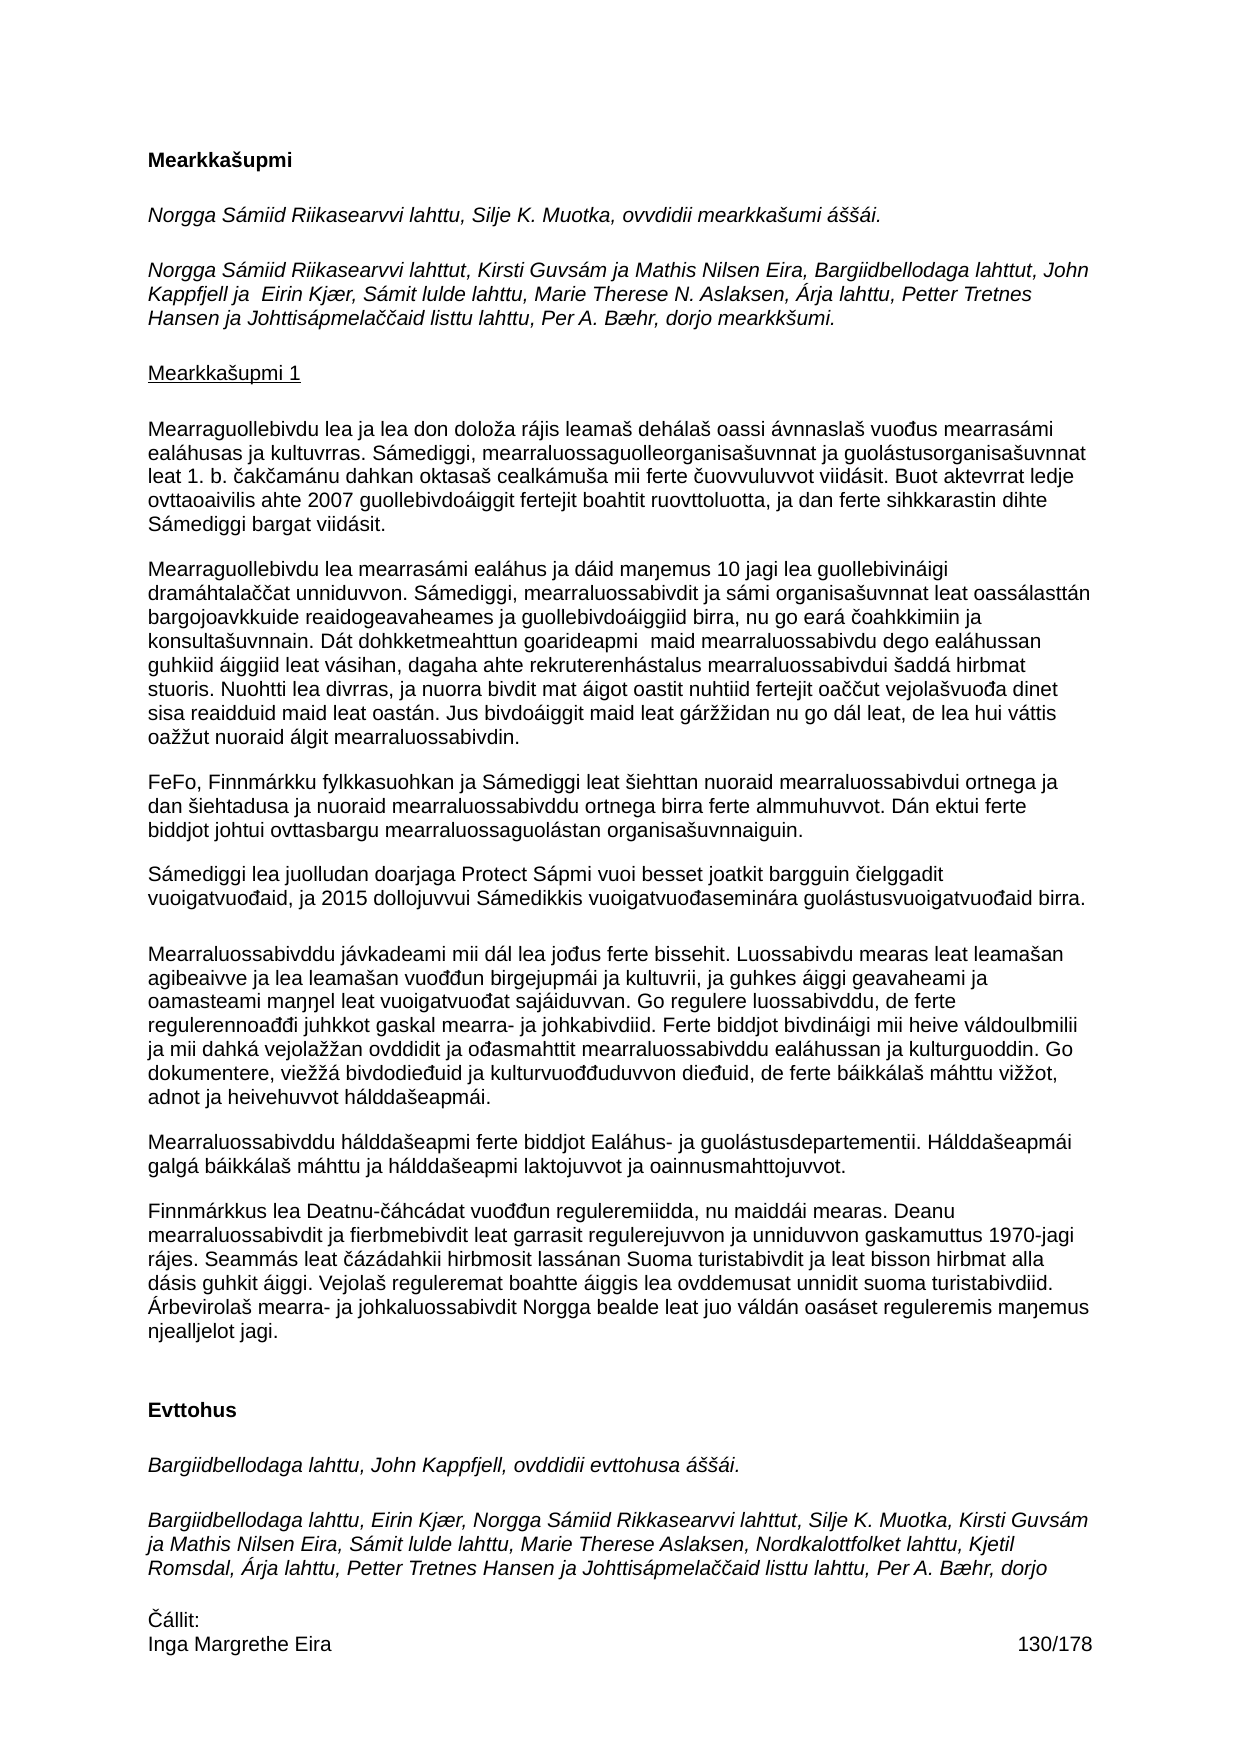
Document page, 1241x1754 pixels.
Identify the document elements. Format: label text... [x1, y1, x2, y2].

table_header Mearkkašupmi Norgga Sámiid Riikasearvvi lahttu, Silje K. Muotka, ovvdidii mearkkašumi áššái. Norgga Sámiid Riikasearvvi lahttut, Kirsti Guvsám ja Mathis Nilsen Eira, Bargiidbellodaga lahttut, John Kappfjell ja Eirin Kjær, Sámit lulde lahttu, Marie Therese N. Aslaksen, Árja lahttu, Petter Tretnes Hansen ja Johttisápmelaččaid listtu lahttu, Per A. Bæhr, dorjo mearkkšumi. Mearkkašupmi 1 Mearraguollebivdu lea ja lea don doloža rájis leamaš dehálaš oassi ávnnaslaš vuođus mearrasámi ealáhusas ja kultuvrras. Sámediggi, mearraluossaguolleorganisašuvnnat ja guolástusorganisašuvnnat leat 1. b. čakčamánu dahkan oktasaš cealkámuša mii ferte čuovvuluvvot viidásit. Buot aktevrrat ledje ovttaoaivilis ahte 2007 guollebivdoáiggit fertejit boahtit ruovttoluotta, ja dan ferte sihkkarastin dihte Sámediggi bargat viidásit. Mearraguollebivdu lea mearrasámi ealáhus ja dáid maŋemus 10 jagi lea guollebivináigi dramáhtalaččat unniduvvon. Sámediggi, mearraluossabivdit ja sámi organisašuvnnat leat oassálasttán bargojoavkkuide reaidogeavaheames ja guollebivdoáiggiid birra, nu go eará čoahkkimiin ja konsultašuvnnain. Dát dohkketmeahttun goarideapmi maid mearraluossabivdu dego ealáhussan guhkiid áiggiid leat vásihan, dagaha ahte rekruterenhástalus mearraluossabivdui šaddá hirbmat stuoris. Nuohtti lea divrras, ja nuorra bivdit mat áigot oastit nuhtiid fertejit oaččut vejolašvuođa dinet sisa reaidduid maid leat oastán. Jus bivdoáiggit maid leat gáržžidan nu go dál leat, de lea hui váttis oažžut nuoraid álgit mearraluossabivdin. FeFo, Finnmárkku fylkkasuohkan ja Sámediggi leat šiehttan nuoraid mearraluossabivdui ortnega ja dan šiehtadusa ja nuoraid mearraluossabivddu ortnega birra ferte almmuhuvvot. Dán ektui ferte biddjot johtui ovttasbargu mearraluossaguolástan organisašuvnnaiguin. Sámediggi lea juolludan doarjaga Protect Sápmi vuoi besset joatkit bargguin čielggadit vuoigatvuođaid, ja 2015 dollojuvvui Sámedikkis vuoigatvuođaseminára guolástusvuoigatvuođaid birra. Mearraluossabivddu jávkadeami mii dál lea jođus ferte bissehit. Luossabivdu mearas leat leamašan agibeaivve ja lea leamašan vuođđun birgejupmái ja kultuvrii, ja guhkes áiggi geavaheami ja oamasteami maŋŋel leat vuoigatvuođat sajáiduvvan. Go regulere luossabivddu, de ferte regulerennoađđi juhkkot gaskal mearra- ja johkabivdiid. Ferte biddjot bivdináigi mii heive váldoulbmilii ja mii dahká vejolažžan ovddidit ja ođasmahttit mearraluossabivddu ealáhussan ja kulturguoddin. Go dokumentere, viežžá bivdodieđuid ja kulturvuođđuduvvon dieđuid, de ferte báikkálaš máhttu vižžot, adnot ja heivehuvvot hálddašeapmái. Mearraluossabivddu hálddašeapmi ferte biddjot Ealáhus- ja guolástusdepartementii. Hálddašeapmái galgá báikkálaš máhttu ja hálddašeapmi laktojuvvot ja oainnusmahttojuvvot. Finnmárkkus lea Deatnu-čáhcádat vuođđun reguleremiidda, nu maiddái mearas. Deanu mearraluossabivdit ja fierbmebivdit leat garrasit regulerejuvvon ja unniduvvon gaskamuttus 1970-jagi rájes. Seammás leat čázádahkii hirbmosit lassánan Suoma turistabivdit ja leat bisson hirbmat alla dásis guhkit áiggi. Vejolaš reguleremat boahtte áiggis lea ovddemusat unnidit suoma turistabivdiid. Árbevirolaš mearra- ja johkaluossabivdit Norgga bealde leat juo váldán oasáset reguleremis maŋemus njealljelot jagi. Evttohus Bargiidbellodaga lahttu, John Kappfjell, ovddidii evttohusa áššái. Bargiidbellodaga lahttu, Eirin Kjær, Norgga Sámiid Rikkasearvvi lahttut, Silje K. Muotka, Kirsti Guvsám ja Mathis Nilsen Eira, Sámit lulde lahttu, Marie Therese Aslaksen, Nordkalottfolket lahttu, Kjetil Romsdal, Árja lahttu, Petter Tretnes Hansen ja Johttisápmelaččaid listtu lahttu, Per A. Bæhr, dorjo [136, 148, 1104, 1580]
